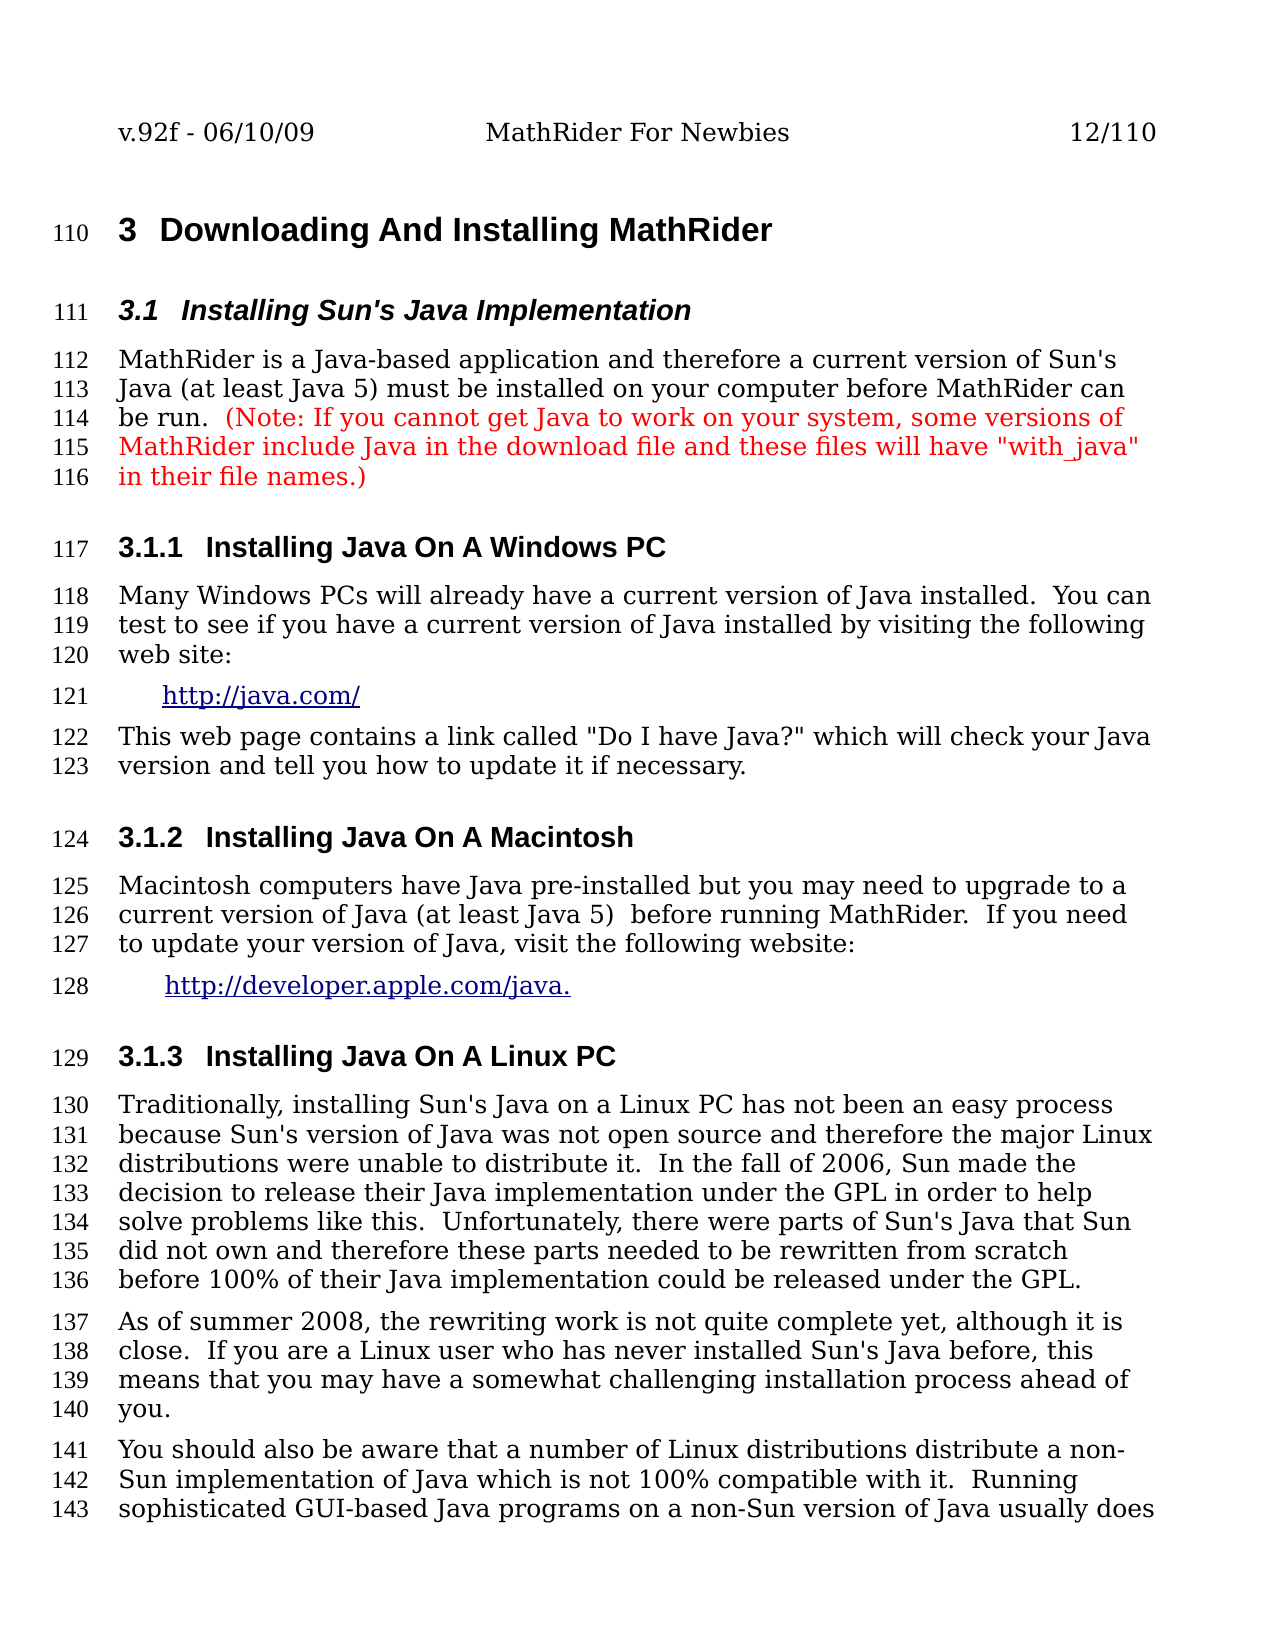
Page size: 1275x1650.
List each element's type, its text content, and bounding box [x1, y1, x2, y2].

text http://developer.apple.com/java. [164, 971, 1157, 1000]
subtitle Installing Java On A Linux PC [118, 1039, 1157, 1073]
text Macintosh computers have Java pre-installed but you may need to upgrade to a current version of Java (at least Java 5) before running MathRider. If you need to update your version of Java, visit the following website: [118, 871, 1157, 959]
text Many Windows PCs will already have a current version of Java installed. You can test to see if you have a current version of Java installed by visiting the following web site: [118, 581, 1157, 669]
subtitle Installing Java On A Windows PC [118, 530, 1157, 563]
text As of summer 2008, the rewriting work is not quite complete yet, although it is close. If you are a Linux user who has never installed Sun's Java before, this means that you may have a somewhat challenging installation process ahead of you. [118, 1307, 1157, 1423]
text Traditionally, installing Sun's Java on a Linux PC has not been an easy process because Sun's version of Java was not open source and therefore the major Linux distributions were unable to distribute it. In the fall of 2006, Sun made the decision to release their Java implementation under the GPL in order to help solve problems like this. Unfortunately, there were parts of Sun's Java that Sun did not own and therefore these parts needed to be rewritten from scratch before 100% of their Java implementation could be released under the GPL. [118, 1091, 1157, 1295]
text You should also be aware that a number of Linux distributions distribute a non-Sun implementation of Java which is not 100% compatible with it. Running sophisticated GUI-based Java programs on a non-Sun version of Java usually does [118, 1436, 1157, 1523]
subtitle Installing Java On A Macintosh [118, 820, 1157, 853]
text http://java.com/ [162, 681, 1157, 710]
subtitle Downloading And Installing MathRider [118, 210, 1157, 248]
subtitle Installing Sun's Java Implementation [118, 293, 1157, 327]
text MathRider is a Java-based application and therefore a current version of Sun's Java (at least Java 5) must be installed on your computer before MathRider can be run. (Note: If you cannot get Java to work on your system, some versions of MathRider include Java in the download file and these files will have "with_java" in their file names.) [118, 345, 1157, 491]
text This web page contains a link called "Do I have Java?" which will check your Java version and tell you how to update it if necessary. [118, 722, 1157, 781]
